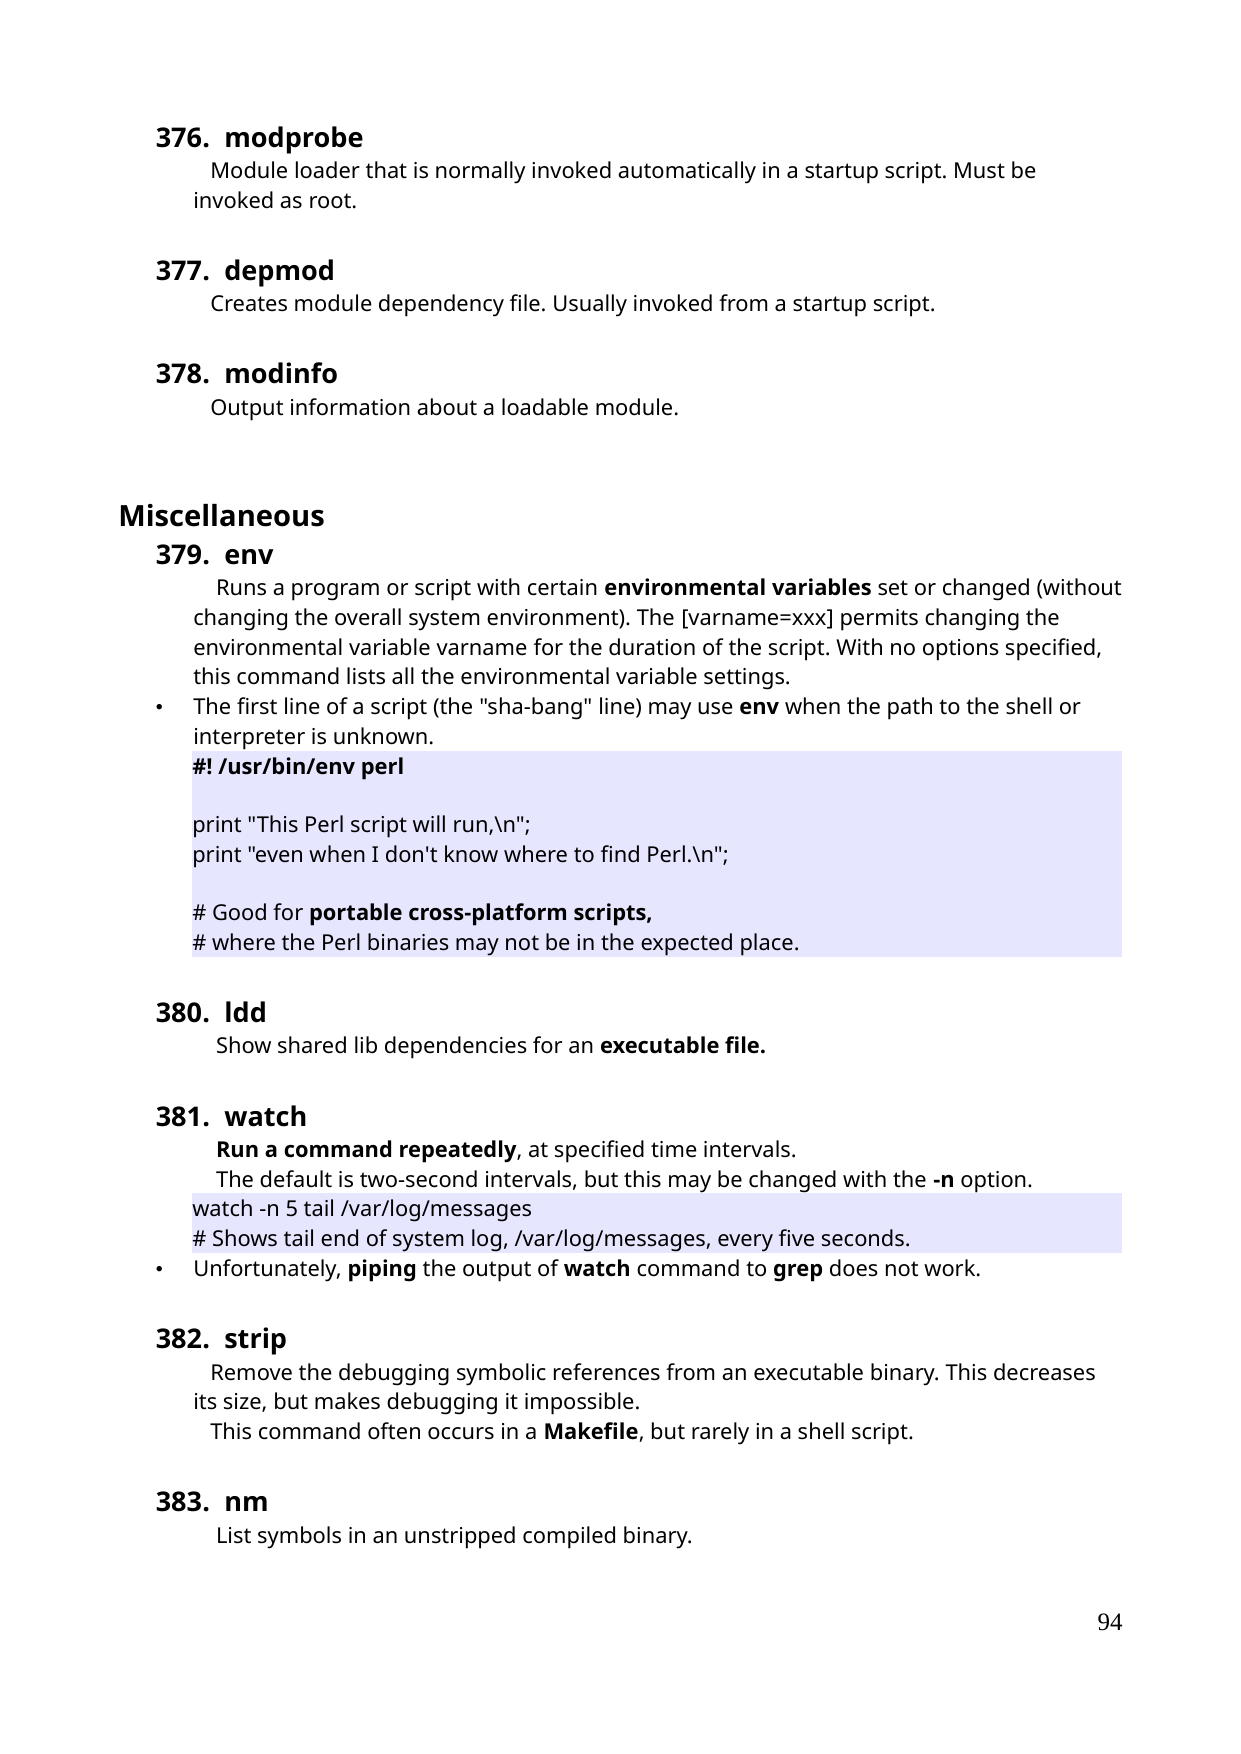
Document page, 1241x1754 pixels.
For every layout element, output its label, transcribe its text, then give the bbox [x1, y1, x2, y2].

list List symbols in an unstripped compiled binary. [156, 1520, 1122, 1549]
list Remove the debugging symbolic references from an executable binary. This decreases its size, but makes debugging it impossible. [156, 1357, 1122, 1416]
list depmod [156, 251, 1122, 288]
list print "even when I don't know where to find Perl.\n"; [192, 839, 1122, 868]
list Unfortunately, piping the output of watch command to grep does not work. [156, 1253, 1122, 1283]
list nm [156, 1483, 1122, 1520]
list The default is two-second intervals, but this may be changed with the -n option. [156, 1164, 1122, 1193]
list watch -n 5 tail /var/log/messages [192, 1193, 1122, 1223]
list This command often occurs in a Makefile, but rarely in a shell script. [156, 1416, 1122, 1446]
list # Good for portable cross-platform scripts, [192, 897, 1122, 927]
list # where the Perl binaries may not be in the expected place. [192, 927, 1122, 957]
list ldd [156, 993, 1122, 1030]
list Run a command repeatedly, at specified time intervals. [156, 1134, 1122, 1164]
list Runs a program or script with certain environmental variables set or changed (without changing the overall system environment). The [varname=xxx] permits changing the environmental variable varname for the duration of the script. With no options specified, this command lists all the environmental variable settings. [156, 572, 1122, 691]
list Module loader that is normally invoked automatically in a startup script. Must be invoked as root. [156, 155, 1122, 214]
list The first line of a script (the "sha-bang" line) may use env when the path to the shell or interpreter is unknown. [156, 691, 1122, 751]
list modinfo [156, 355, 1122, 392]
text Miscellaneous [118, 495, 1122, 535]
list print "This Perl script will run,\n"; [192, 809, 1122, 839]
list strip [156, 1320, 1122, 1357]
list Creates module dependency file. Usually invoked from a startup script. [156, 288, 1122, 318]
list #! /usr/bin/env perl [192, 751, 1122, 781]
list modprobe [156, 118, 1122, 155]
list Output information about a loadable module. [156, 392, 1122, 422]
list Show shared lib dependencies for an executable file. [156, 1030, 1122, 1060]
list # Shows tail end of system log, /var/log/messages, every five seconds. [192, 1223, 1122, 1253]
list env [156, 535, 1122, 572]
list watch [156, 1097, 1122, 1134]
